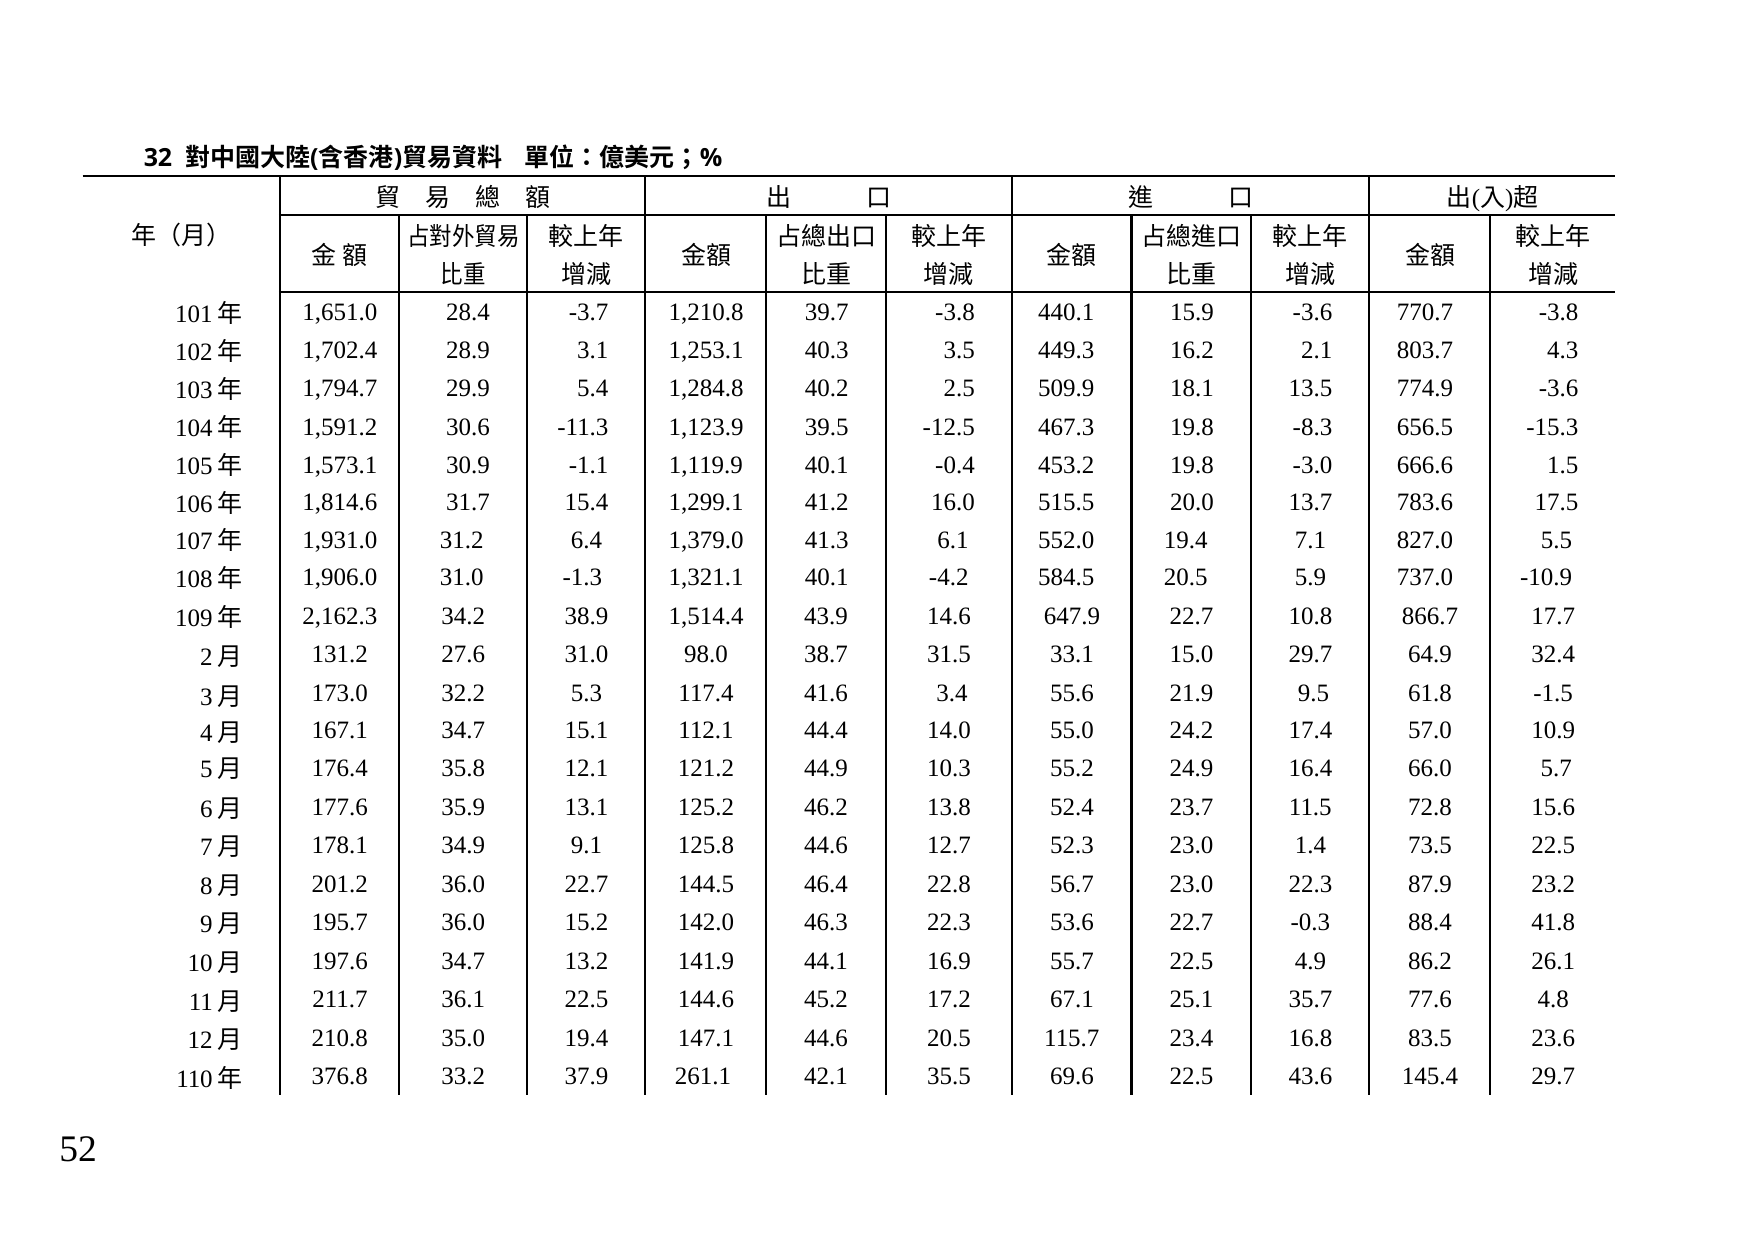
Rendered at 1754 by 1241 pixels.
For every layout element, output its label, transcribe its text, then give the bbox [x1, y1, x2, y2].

table_cell 2月 [83, 636, 279, 673]
table_cell 22.8 [887, 865, 1011, 902]
table_cell 35.9 [400, 788, 526, 825]
table_cell 440.1 [1013, 293, 1130, 331]
table_cell 44.1 [767, 942, 885, 979]
table_cell 803.7 [1370, 331, 1489, 369]
table_cell 105年 [83, 446, 279, 483]
table_cell 29.7 [1252, 636, 1368, 673]
table_cell 41.8 [1491, 903, 1615, 941]
table_cell -3.6 [1252, 293, 1368, 331]
table_cell 16.0 [887, 484, 1011, 521]
table_cell 31.0 [528, 636, 644, 673]
table_cell 22.5 [528, 980, 644, 1018]
table_cell -1.3 [528, 559, 644, 596]
table_cell 22.3 [1252, 865, 1368, 902]
table_cell 20.5 [887, 1019, 1011, 1056]
table_cell 98.0 [646, 636, 765, 673]
table_cell 43.9 [767, 597, 885, 634]
table_cell 16.8 [1252, 1019, 1368, 1056]
table_cell 1,591.2 [281, 408, 398, 446]
table_cell 83.5 [1370, 1019, 1489, 1056]
table_cell 36.0 [400, 903, 526, 941]
table_cell 737.0 [1370, 559, 1489, 596]
table_cell 73.5 [1370, 826, 1489, 864]
table_cell 19.4 [528, 1019, 644, 1056]
table_cell 29.7 [1491, 1058, 1615, 1095]
table_cell 31.7 [400, 484, 526, 521]
table_cell -8.3 [1252, 408, 1368, 446]
table_cell 25.1 [1133, 980, 1250, 1018]
table_cell -3.8 [887, 293, 1011, 331]
table_cell -0.4 [887, 446, 1011, 483]
table_cell -1.1 [528, 446, 644, 483]
table_cell 占總進口比重 [1133, 216, 1250, 291]
table_cell 1,210.8 [646, 293, 765, 331]
table_cell 144.6 [646, 980, 765, 1018]
table_cell 10月 [83, 942, 279, 979]
table_cell 33.1 [1013, 636, 1130, 673]
table_cell 43.6 [1252, 1058, 1368, 1095]
table_cell 1.4 [1252, 826, 1368, 864]
table_cell 較上年 增減 [528, 216, 644, 291]
table_cell 647.9 [1013, 597, 1130, 634]
table_cell 22.7 [1133, 597, 1250, 634]
table_header 貿 易 總 額 [281, 177, 644, 214]
table_cell 15.4 [528, 484, 644, 521]
table_cell 1,123.9 [646, 408, 765, 446]
table_cell 36.0 [400, 865, 526, 902]
table_cell 31.2 [400, 521, 526, 558]
table_cell 88.4 [1370, 903, 1489, 941]
table_cell 866.7 [1370, 597, 1489, 634]
table_cell 3.5 [887, 331, 1011, 369]
table_cell 30.6 [400, 408, 526, 446]
table_cell 20.0 [1133, 484, 1250, 521]
table_cell -4.2 [887, 559, 1011, 596]
table_cell 32.2 34.7 35.8 [400, 674, 526, 787]
table_cell 2,162.3 [281, 597, 398, 634]
table_cell 72.8 [1370, 788, 1489, 825]
table_cell 45.2 [767, 980, 885, 1018]
table_cell 34.2 [400, 597, 526, 634]
table_cell 占對外貿易比重 [400, 216, 526, 291]
table_cell 1,573.1 [281, 446, 398, 483]
table_cell 36.1 [400, 980, 526, 1018]
table_cell 125.8 [646, 826, 765, 864]
table_cell 4.3 [1491, 331, 1615, 369]
table_cell 31.0 [400, 559, 526, 596]
table_cell 56.7 [1013, 865, 1130, 902]
table_cell 8月 [83, 865, 279, 902]
table_cell 19.4 [1133, 521, 1250, 558]
table_cell 1,514.4 [646, 597, 765, 634]
table_cell 7月 [83, 826, 279, 864]
table_header 進 口 [1013, 177, 1368, 214]
table_cell 106年 [83, 484, 279, 521]
table_cell 101年 [83, 291, 279, 331]
table_cell 376.8 [281, 1058, 398, 1095]
table_cell 16.2 [1133, 331, 1250, 369]
table_cell 5.4 [528, 369, 644, 408]
table_cell 52.3 [1013, 826, 1130, 864]
table_cell 13.8 [887, 788, 1011, 825]
table_cell 38.7 [767, 636, 885, 673]
table_cell 46.3 [767, 903, 885, 941]
table_cell 3.4 14.0 10.3 [887, 674, 1011, 787]
table_cell 23.7 [1133, 788, 1250, 825]
table_cell 125.2 [646, 788, 765, 825]
table_cell 46.4 [767, 865, 885, 902]
table_cell 10.8 [1252, 597, 1368, 634]
table_cell 774.9 [1370, 369, 1489, 408]
table_cell 656.5 [1370, 408, 1489, 446]
table_cell 142.0 [646, 903, 765, 941]
table_cell 86.2 [1370, 942, 1489, 979]
table_cell 509.9 [1013, 369, 1130, 408]
table_cell 177.6 [281, 788, 398, 825]
table_cell 211.7 [281, 980, 398, 1018]
table_cell 77.6 [1370, 980, 1489, 1018]
table_cell 144.5 [646, 865, 765, 902]
table_cell 12月 [83, 1019, 279, 1056]
table_cell 210.8 [281, 1019, 398, 1056]
table_cell 11.5 [1252, 788, 1368, 825]
table_cell 35.5 [887, 1058, 1011, 1095]
table_cell 19.8 [1133, 446, 1250, 483]
table_cell 69.6 [1013, 1058, 1130, 1095]
table_cell 783.6 [1370, 484, 1489, 521]
table_cell 13.7 [1252, 484, 1368, 521]
table_cell 17.7 [1491, 597, 1615, 634]
table_cell 102年 [83, 331, 279, 369]
table_cell 27.6 [400, 636, 526, 673]
table_cell 46.2 [767, 788, 885, 825]
table_cell 30.9 [400, 446, 526, 483]
table_cell -3.0 [1252, 446, 1368, 483]
table_header 出 口 [646, 177, 1011, 214]
table_cell 108年 [83, 559, 279, 596]
table_cell 52.4 [1013, 788, 1130, 825]
table_cell 23.0 [1133, 865, 1250, 902]
table_cell 6月 [83, 788, 279, 825]
table_cell 15.9 [1133, 293, 1250, 331]
table_cell 13.1 [528, 788, 644, 825]
table_cell 17.2 [887, 980, 1011, 1018]
table_cell 19.8 [1133, 408, 1250, 446]
table_cell 2.1 [1252, 331, 1368, 369]
table_cell 178.1 [281, 826, 398, 864]
table_cell 40.3 [767, 331, 885, 369]
table_cell 173.0 167.1 176.4 [281, 674, 398, 787]
table_cell 41.2 [767, 484, 885, 521]
table_cell 117.4 112.1 121.2 [646, 674, 765, 787]
table_cell 38.9 [528, 597, 644, 634]
table_cell 141.9 [646, 942, 765, 979]
table_cell 16.9 [887, 942, 1011, 979]
table_cell 40.1 [767, 446, 885, 483]
table_cell 104年 [83, 408, 279, 446]
table_cell 770.7 [1370, 293, 1489, 331]
table_cell 53.6 [1013, 903, 1130, 941]
table_cell -3.6 [1491, 369, 1615, 408]
table_cell 9.1 [528, 826, 644, 864]
table_cell 40.1 [767, 559, 885, 596]
table_cell 515.5 [1013, 484, 1130, 521]
table_cell 22.5 [1133, 1058, 1250, 1095]
table_cell 1,814.6 [281, 484, 398, 521]
table_cell 1,651.0 [281, 293, 398, 331]
table_cell 金額 [1370, 216, 1489, 291]
table_cell 28.4 [400, 293, 526, 331]
subtitle 32 對中國大陸(含香港)貿易資料 單位：億美元；% [59, 137, 1639, 174]
table_cell 109年 [83, 597, 279, 634]
table_cell -1.5 10.9 5.7 [1491, 674, 1615, 787]
table_cell 107年 [83, 521, 279, 558]
table_cell -11.3 [528, 408, 644, 446]
table_cell 827.0 [1370, 521, 1489, 558]
table_cell 4.9 [1252, 942, 1368, 979]
table_cell 1,299.1 [646, 484, 765, 521]
table_cell 28.9 [400, 331, 526, 369]
table_cell 29.9 [400, 369, 526, 408]
table_cell 40.2 [767, 369, 885, 408]
table_cell 449.3 [1013, 331, 1130, 369]
table_cell 22.7 [528, 865, 644, 902]
table_header 出(入)超 [1370, 177, 1615, 214]
table_cell 占總出口比重 [767, 216, 885, 291]
table_cell 17.5 [1491, 484, 1615, 521]
table_cell 33.2 [400, 1058, 526, 1095]
table_cell 22.3 [887, 903, 1011, 941]
table_cell 金額 [1013, 216, 1130, 291]
table_cell 23.6 [1491, 1019, 1615, 1056]
table_cell 61.8 57.0 66.0 [1370, 674, 1489, 787]
table_cell 201.2 [281, 865, 398, 902]
table_cell 15.2 [528, 903, 644, 941]
table_cell 5.9 [1252, 559, 1368, 596]
table_cell 15.6 [1491, 788, 1615, 825]
table_cell 7.1 [1252, 521, 1368, 558]
table_cell 6.4 [528, 521, 644, 558]
table_cell 較上年 增減 [1491, 216, 1615, 291]
table_cell 41.6 44.4 44.9 [767, 674, 885, 787]
table_cell 1.5 [1491, 446, 1615, 483]
table_cell 552.0 [1013, 521, 1130, 558]
table_cell 34.9 [400, 826, 526, 864]
table_cell 87.9 [1370, 865, 1489, 902]
table_cell 20.5 [1133, 559, 1250, 596]
table_cell 32.4 [1491, 636, 1615, 673]
table_cell 64.9 [1370, 636, 1489, 673]
table_cell 666.6 [1370, 446, 1489, 483]
table_cell 13.2 [528, 942, 644, 979]
table_cell 55.6 55.0 55.2 [1013, 674, 1130, 787]
table_cell 3月 4月 5月 [83, 674, 279, 787]
table_cell 145.4 [1370, 1058, 1489, 1095]
table_cell 195.7 [281, 903, 398, 941]
table_cell 35.7 [1252, 980, 1368, 1018]
table_cell 23.2 [1491, 865, 1615, 902]
table_cell 115.7 [1013, 1019, 1130, 1056]
table_cell 2.5 [887, 369, 1011, 408]
table_cell 18.1 [1133, 369, 1250, 408]
table_cell 21.9 24.2 24.9 [1133, 674, 1250, 787]
table_cell 103年 [83, 369, 279, 408]
table_cell 9月 [83, 903, 279, 941]
table_cell -0.3 [1252, 903, 1368, 941]
table_cell -3.7 [528, 293, 644, 331]
table_cell 1,906.0 [281, 559, 398, 596]
table_cell 金額 [646, 216, 765, 291]
table_cell 4.8 [1491, 980, 1615, 1018]
table_cell 1,321.1 [646, 559, 765, 596]
table_cell 42.1 [767, 1058, 885, 1095]
table_cell 44.6 [767, 826, 885, 864]
table_header 年（月） [83, 177, 279, 291]
table_cell 12.7 [887, 826, 1011, 864]
table_cell 1,702.4 [281, 331, 398, 369]
table_cell 1,794.7 [281, 369, 398, 408]
table_cell 22.5 [1491, 826, 1615, 864]
table_cell 41.3 [767, 521, 885, 558]
table_cell 金 額 [281, 216, 398, 291]
table_cell 31.5 [887, 636, 1011, 673]
table_cell 5.3 15.1 12.1 [528, 674, 644, 787]
table_cell 1,379.0 [646, 521, 765, 558]
table_cell 110年 [83, 1058, 279, 1095]
table_cell 23.0 [1133, 826, 1250, 864]
table_cell 1,119.9 [646, 446, 765, 483]
table_cell 261.1 [646, 1058, 765, 1095]
table_cell -12.5 [887, 408, 1011, 446]
table_cell 26.1 [1491, 942, 1615, 979]
table_cell 11月 [83, 980, 279, 1018]
table_cell 44.6 [767, 1019, 885, 1056]
table_cell 35.0 [400, 1019, 526, 1056]
table_cell 較上年 增減 [887, 216, 1011, 291]
table_cell 1,284.8 [646, 369, 765, 408]
table_cell 453.2 [1013, 446, 1130, 483]
table_cell 14.6 [887, 597, 1011, 634]
table_cell 197.6 [281, 942, 398, 979]
table_cell 67.1 [1013, 980, 1130, 1018]
table_cell 15.0 [1133, 636, 1250, 673]
table_cell 467.3 [1013, 408, 1130, 446]
table_cell 39.5 [767, 408, 885, 446]
table_cell 147.1 [646, 1019, 765, 1056]
table_cell 6.1 [887, 521, 1011, 558]
table_cell 1,253.1 [646, 331, 765, 369]
table_cell 39.7 [767, 293, 885, 331]
table_cell 22.5 [1133, 942, 1250, 979]
table_cell 22.7 [1133, 903, 1250, 941]
table_cell 較上年 增減 [1252, 216, 1368, 291]
table_cell 37.9 [528, 1058, 644, 1095]
table_cell 1,931.0 [281, 521, 398, 558]
table_cell 9.5 17.4 16.4 [1252, 674, 1368, 787]
table_cell -10.9 [1491, 559, 1615, 596]
table_cell 131.2 [281, 636, 398, 673]
table_cell -15.3 [1491, 408, 1615, 446]
table_cell 55.7 [1013, 942, 1130, 979]
table_cell 23.4 [1133, 1019, 1250, 1056]
table_cell 5.5 [1491, 521, 1615, 558]
table_cell -3.8 [1491, 293, 1615, 331]
table_cell 3.1 [528, 331, 644, 369]
table_cell 584.5 [1013, 559, 1130, 596]
table_cell 13.5 [1252, 369, 1368, 408]
table_cell 34.7 [400, 942, 526, 979]
